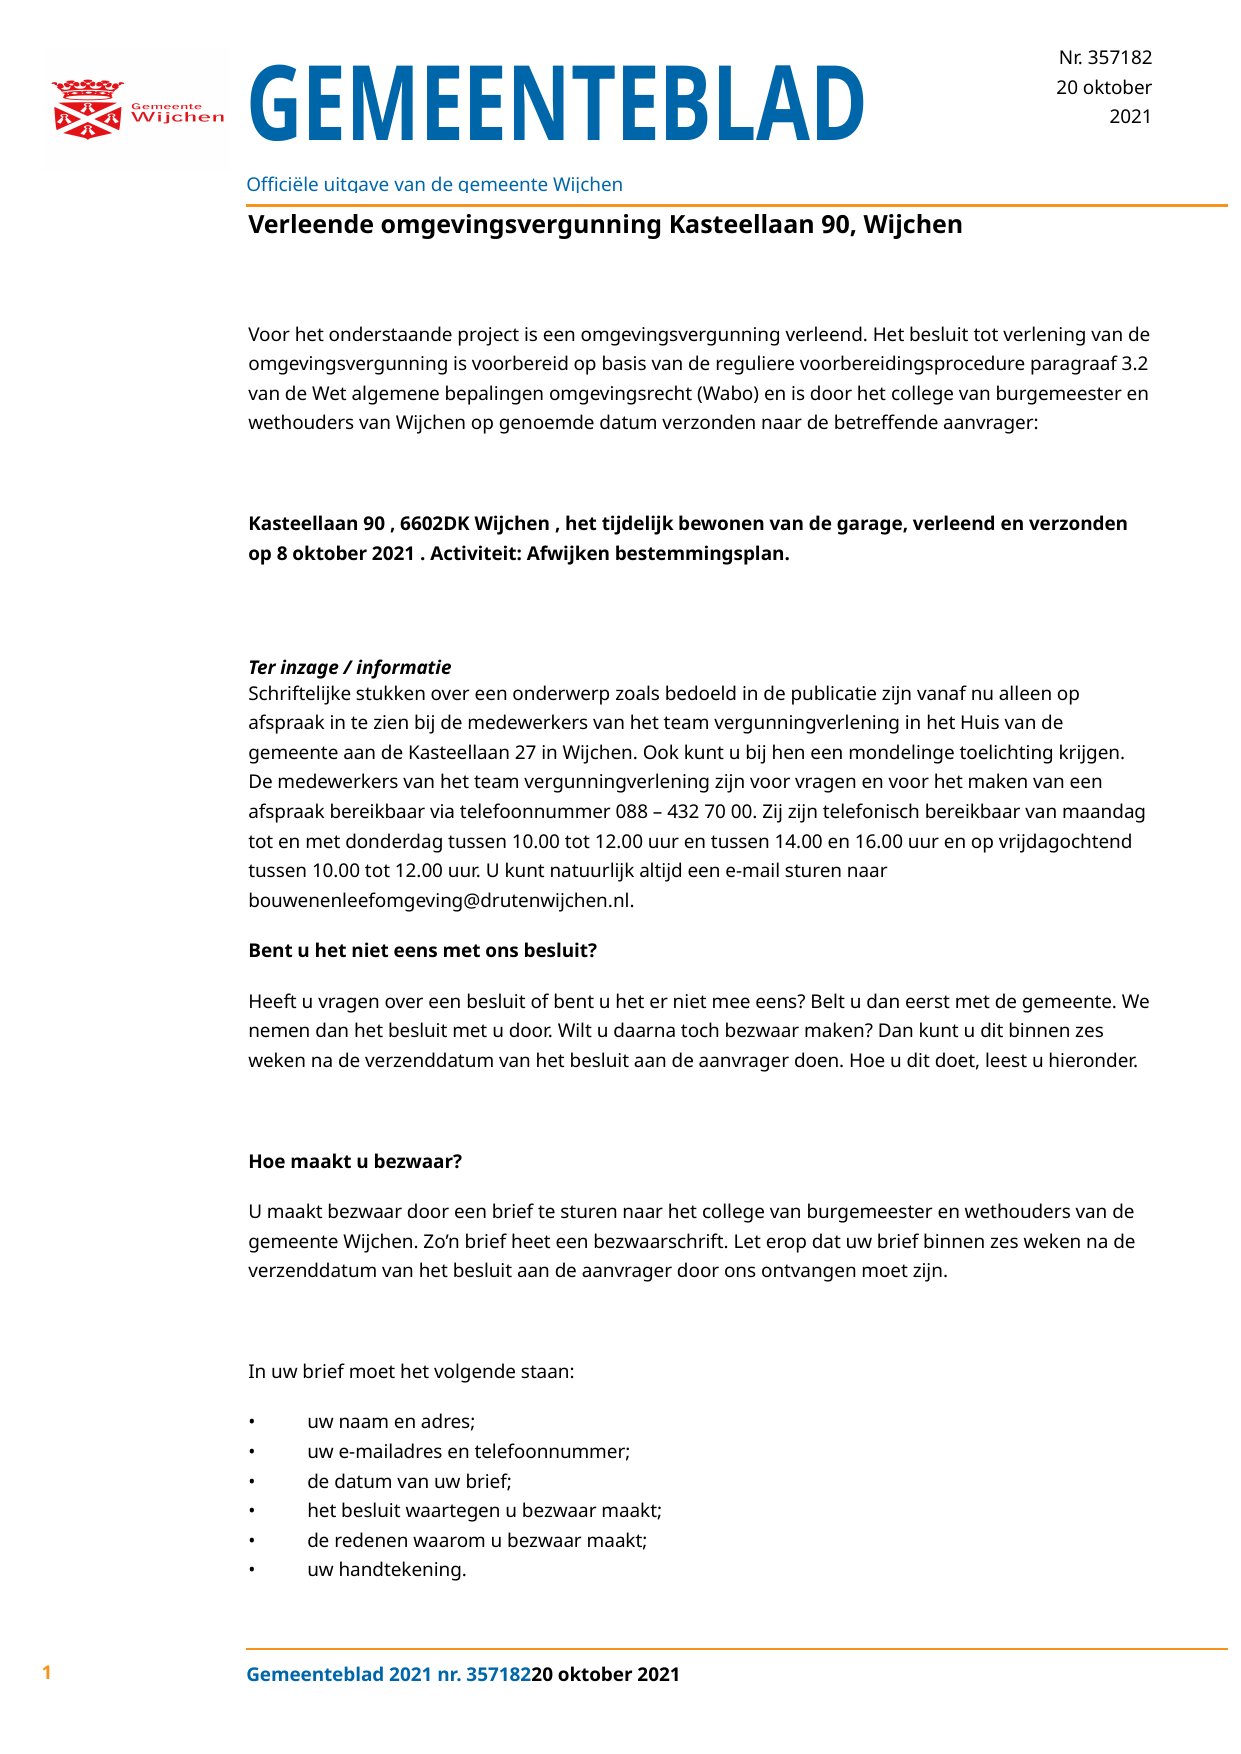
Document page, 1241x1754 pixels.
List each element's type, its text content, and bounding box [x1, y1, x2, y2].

text Bent u het niet eens met ons besluit? [248, 937, 1152, 963]
text Ter inzage / informatie [248, 654, 1152, 680]
picture [41, 47, 231, 172]
list het besluit waartegen u bezwaar maakt; [248, 1497, 1152, 1523]
text Hoe maakt u bezwaar? [248, 1148, 1152, 1174]
text Schriftelijke stukken over een onderwerp zoals bedoeld in de publicatie zijn vanaf nu alleen op afspraak in te zien bij de medewerkers van het team vergunningverlening in het Huis van de gemeente aan de Kasteellaan 27 in Wijchen. Ook kunt u bij hen een mondelinge toelichting krijgen. De medewerkers van het team vergunningverlening zijn voor vragen en voor het maken van een afspraak bereikbaar via telefoonnummer 088 – 432 70 00. Zij zijn telefonisch bereikbaar van maandag tot en met donderdag tussen 10.00 tot 12.00 uur en tussen 14.00 en 16.00 uur en op vrijdagochtend tussen 10.00 tot 12.00 uur. U kunt natuurlijk altijd een e-mail sturen naar bouwenenleefomgeving@drutenwijchen.nl. [248, 680, 1152, 913]
list uw naam en adres; [248, 1409, 1152, 1434]
text Heeft u vragen over een besluit of bent u het er niet mee eens? Belt u dan eerst met de gemeente. We nemen dan het besluit met u door. Wilt u daarna toch bezwaar maken? Dan kunt u dit binnen zes weken na de verzenddatum van het besluit aan de aanvrager doen. Hoe u dit doet, leest u hieronder. [248, 988, 1152, 1073]
text Verleende omgevingsvergunning Kasteellaan 90, Wijchen [248, 207, 1152, 241]
list de datum van uw brief; [248, 1468, 1152, 1494]
text Kasteellaan 90 , 6602DK Wijchen , het tijdelijk bewonen van de garage, verleend en verzonden op 8 oktober 2021 . Activiteit: Afwijken bestemmingsplan. [248, 510, 1152, 566]
text Voor het onderstaande project is een omgevingsvergunning verleend. Het besluit tot verlening van de omgevingsvergunning is voorbereid op basis van de reguliere voorbereidingsprocedure paragraaf 3.2 van de Wet algemene bepalingen omgevingsrecht (Wabo) en is door het college van burgemeester en wethouders van Wijchen op genoemde datum verzonden naar de betreffende aanvrager: [248, 321, 1152, 435]
list de redenen waarom u bezwaar maakt; [248, 1527, 1152, 1553]
text In uw brief moet het volgende staan: [248, 1358, 1152, 1384]
list uw handtekening. [248, 1557, 1152, 1582]
list uw e-mailadres en telefoonnummer; [248, 1438, 1152, 1464]
text U maakt bezwaar door een brief te sturen naar het college van burgemeester en wethouders van de gemeente Wijchen. Zo’n brief heet een bezwaarschrift. Let erop dat uw brief binnen zes weken na de verzenddatum van het besluit aan de aanvrager door ons ontvangen moet zijn. [248, 1198, 1152, 1283]
